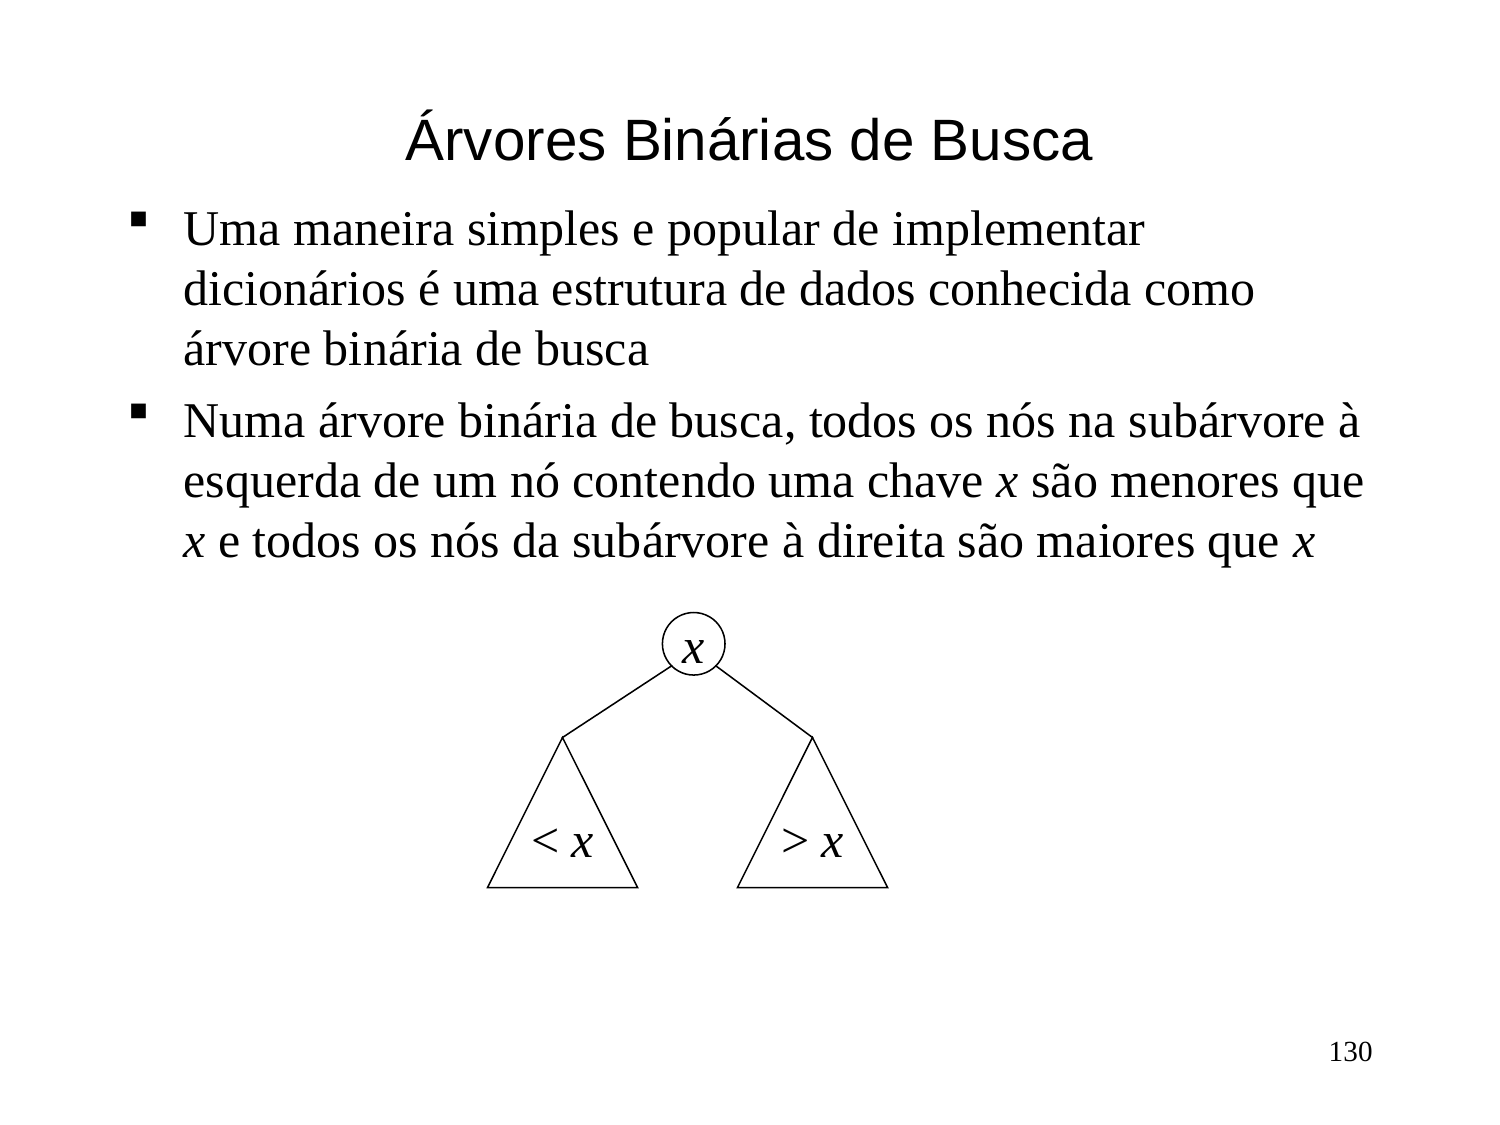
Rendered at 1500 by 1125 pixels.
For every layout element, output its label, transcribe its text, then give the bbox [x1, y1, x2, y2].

list Uma maneira simples e popular de implementar dicionários é uma estrutura de dados conhecida como árvore binária de busca Numa árvore binária de busca, todos os nós na subárvore à esquerda de um nó contendo uma chave x são menores que x e todos os nós da subárvore à direita são maiores que x [112, 187, 1388, 1000]
text_box < x [487, 737, 638, 888]
text_box > x [737, 737, 888, 888]
text_box x [662, 612, 726, 676]
title Árvores Binárias de Busca [112, 99, 1388, 175]
